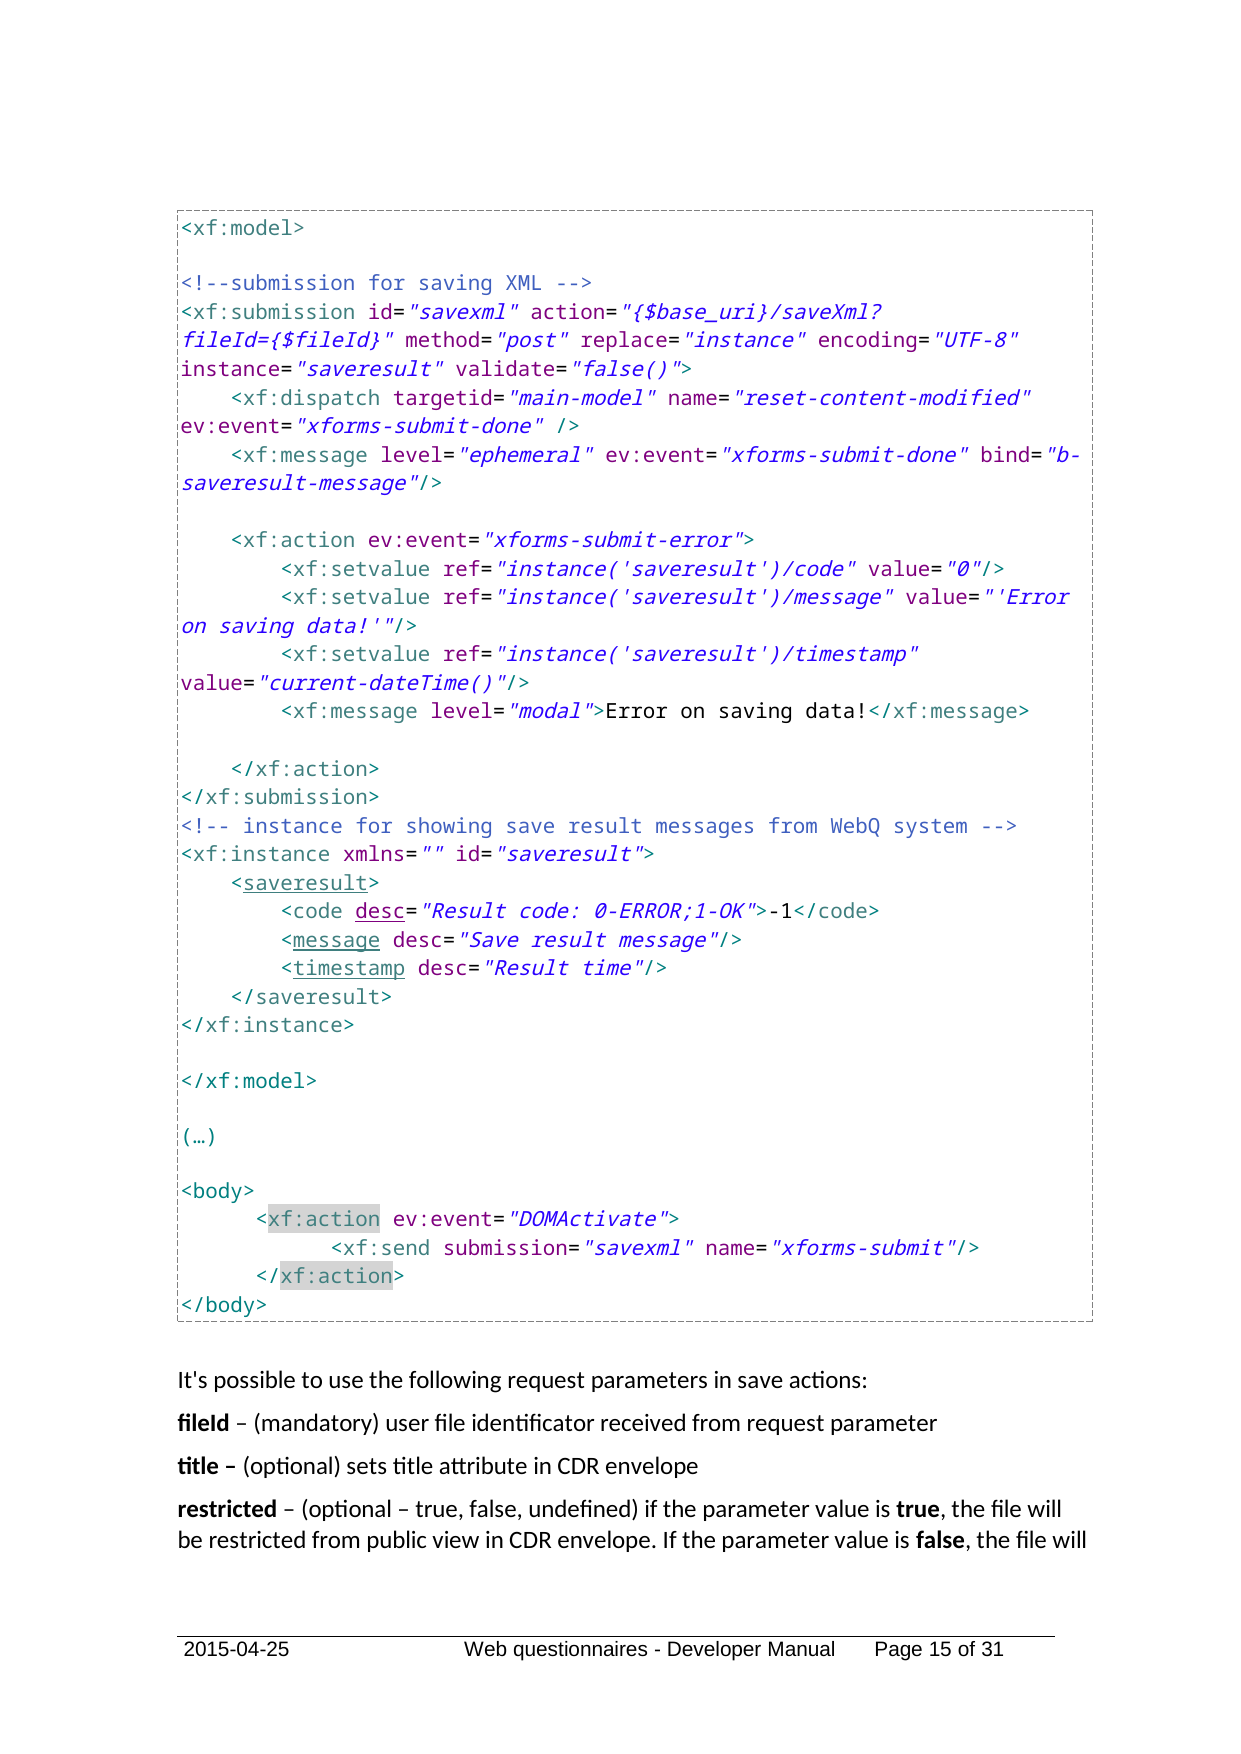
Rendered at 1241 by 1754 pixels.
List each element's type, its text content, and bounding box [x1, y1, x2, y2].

text title – (optional) sets title attribute in CDR envelope [177, 1450, 1092, 1481]
text </xf:model> [180, 1066, 1089, 1094]
text It's possible to use the following request parameters in save actions: [177, 1364, 1092, 1395]
text </body> [180, 1290, 1089, 1318]
text <xf:send submission="savexml" name="xforms-submit"/> [180, 1233, 1089, 1261]
text <xf:message level="ephemeral" ev:event="xforms-submit-done" bind="b-saveresult-message"/> [180, 439, 1089, 497]
text <saveresult> [180, 868, 1089, 896]
text </xf:action> [180, 753, 1089, 782]
text <xf:dispatch targetid="main-model" name="reset-content-modified" ev:event="xforms-submit-done" /> [180, 382, 1089, 439]
text <xf:action ev:event="xforms-submit-error"> [180, 525, 1089, 554]
text <body> [180, 1176, 1089, 1204]
text restricted – (optional – true, false, undefined) if the parameter value is true, the file will be restricted from public view in CDR envelope. If the parameter value is false, the file will [177, 1493, 1092, 1555]
text <!-- instance for showing save result messages from WebQ system --> [180, 811, 1089, 839]
text (…) [180, 1121, 1089, 1149]
text <code desc="Result code: 0-ERROR;1-OK">-1</code> [180, 896, 1089, 925]
text </xf:action> [180, 1261, 1089, 1290]
text <xf:message level="modal">Error on saving data!</xf:message> [180, 696, 1089, 725]
text </xf:submission> [180, 782, 1089, 811]
text <xf:setvalue ref="instance('saveresult')/code" value="0"/> [180, 554, 1089, 582]
text <message desc="Save result message"/> [180, 925, 1089, 953]
text </xf:instance> [180, 1010, 1089, 1039]
text <xf:submission id="savexml" action="{$base_uri}/saveXml?fileId={$fileId}" method="post" replace="instance" encoding="UTF-8" instance="saveresult" validate="false()"> [180, 297, 1089, 382]
text <xf:model> [180, 213, 1089, 242]
text <!--submission for saving XML --> [180, 268, 1089, 297]
text <xf:setvalue ref="instance('saveresult')/timestamp" value="current-dateTime()"/> [180, 639, 1089, 696]
text <timestamp desc="Result time"/> [180, 953, 1089, 982]
text <xf:action ev:event="DOMActivate"> [180, 1204, 1089, 1233]
text </saveresult> [180, 982, 1089, 1010]
text <xf:instance xmlns="" id="saveresult"> [180, 839, 1089, 868]
text <xf:setvalue ref="instance('saveresult')/message" value="'Error on saving data!'"/> [180, 582, 1089, 639]
text fileId – (mandatory) user file identificator received from request parameter [177, 1407, 1092, 1438]
